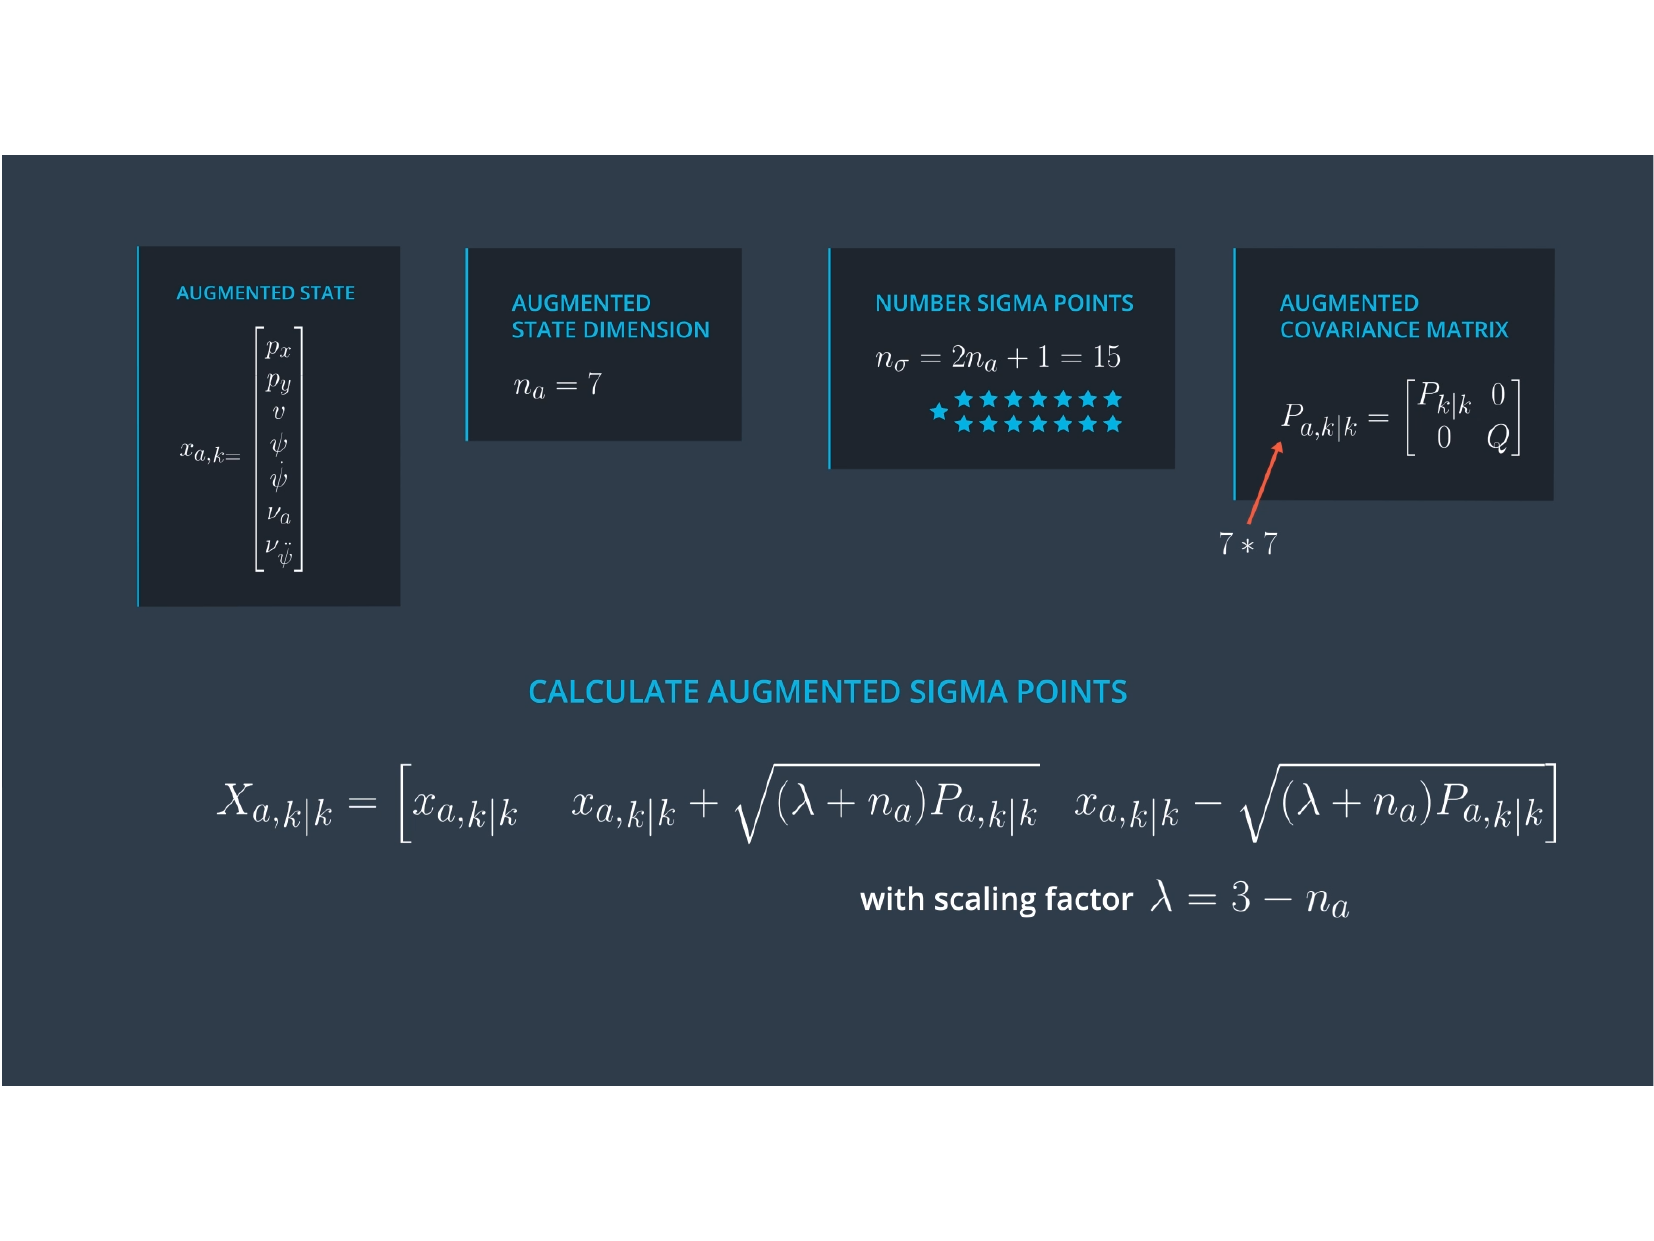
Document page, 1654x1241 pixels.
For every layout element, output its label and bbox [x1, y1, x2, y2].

picture [2, 155, 1654, 1086]
